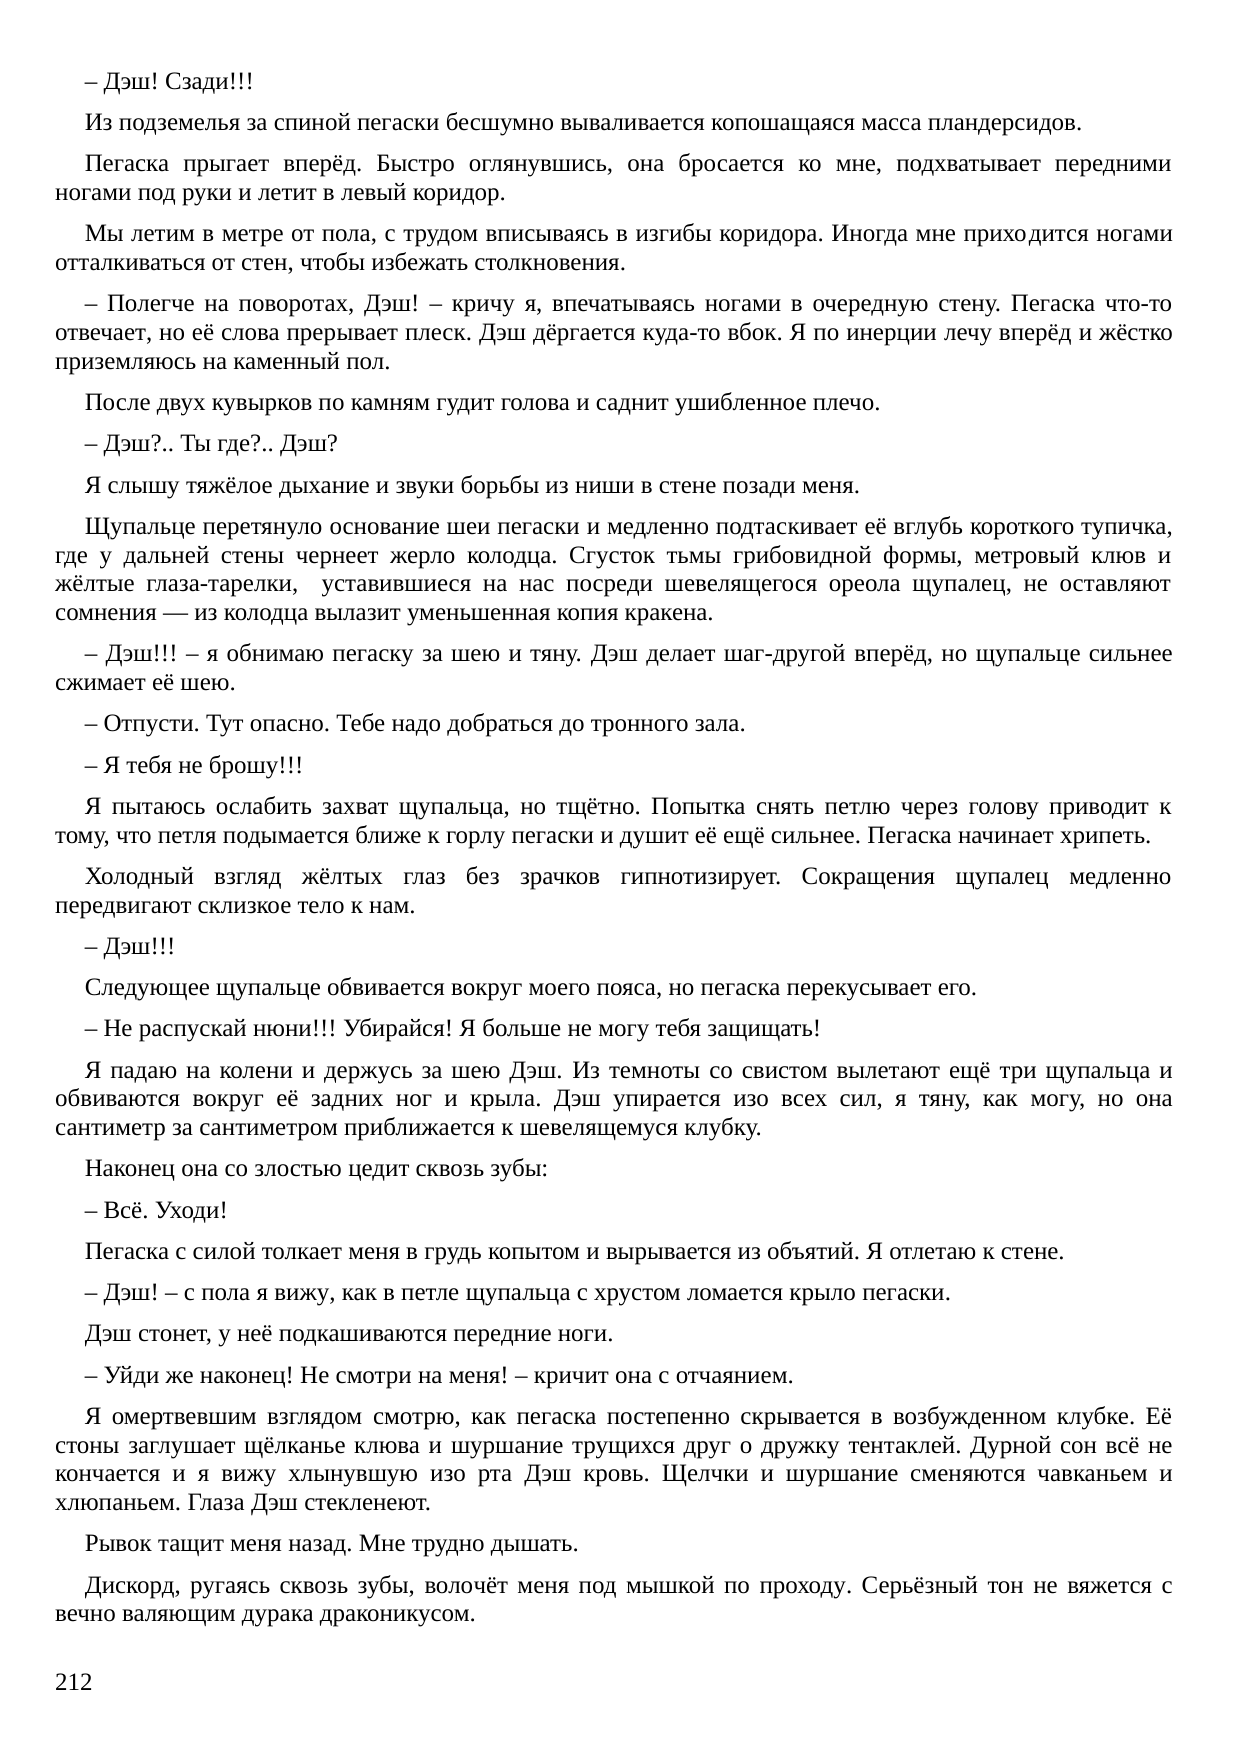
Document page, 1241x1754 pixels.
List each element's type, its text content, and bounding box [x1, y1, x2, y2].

text Я омертвевшим взглядом смотрю, как пегаска постепенно скрывается в возбужденном клубке. Её стоны заглушает щёлканье клюва и шуршание трущихся друг о дружку тентаклей. Дурной сон всё не кончается и я вижу хлынувшую изо рта Дэш кровь. Щелчки и шуршание сменяются чавканьем и хлюпаньем. Глаза Дэш стекленеют. [55, 1401, 1173, 1516]
text – Полегче на поворотах, Дэш! – кричу я, впечатываясь ногами в очередную стену. Пегаска что-то отвечает, но её слова прерывает плеск. Дэш дёргается куда-то вбок. Я по инерции лечу вперёд и жёстко приземляюсь на каменный пол. [55, 288, 1173, 375]
text – Я тебя не брошу!!! [55, 750, 1173, 778]
text Холодный взгляд жёлтых глаз без зрачков гипнотизирует. Сокращения щупалец медленно передвигают склизкое тело к нам. [55, 861, 1173, 918]
text – Дэш?.. Ты где?.. Дэш? [55, 428, 1173, 457]
text Мы летим в метре от пола, с трудом вписываясь в изгибы коридора. Иногда мне приходится ногами отталкиваться от стен, чтобы избежать столкновения. [55, 218, 1173, 276]
text Я падаю на колени и держусь за шею Дэш. Из темноты со свистом вылетают ещё три щупальца и обвиваются вокруг её задних ног и крыла. Дэш упирается изо всех сил, я тяну, как могу, но она сантиметр за сантиметром приближается к шевелящемуся клубку. [55, 1055, 1173, 1141]
text – Всё. Уходи! [55, 1195, 1173, 1223]
text Рывок тащит меня назад. Мне трудно дышать. [55, 1528, 1173, 1557]
text Наконец она со злостью цедит сквозь зубы: [55, 1153, 1173, 1182]
text – Дэш! Сзади!!! [55, 66, 1173, 95]
text Из подземелья за спиной пегаски бесшумно вываливается копошащаяся масса пландерсидов. [55, 107, 1173, 136]
text – Отпусти. Тут опасно. Тебе надо добраться до тронного зала. [55, 708, 1173, 737]
text Пегаска прыгает вперёд. Быстро оглянувшись, она бросается ко мне, подхватывает передними ногами под руки и летит в левый коридор. [55, 148, 1173, 206]
text – Дэш!!! [55, 931, 1173, 960]
text Дискорд, ругаясь сквозь зубы, волочёт меня под мышкой по проходу. Серьёзный тон не вяжется с вечно валяющим дурака драконикусом. [55, 1570, 1173, 1627]
text Я пытаюсь ослабить захват щупальца, но тщётно. Попытка снять петлю через голову приводит к тому, что петля подымается ближе к горлу пегаски и душит её ещё сильнее. Пегаска начинает хрипеть. [55, 791, 1173, 848]
text Дэш стонет, у неё подкашиваются передние ноги. [55, 1318, 1173, 1347]
text Я слышу тяжёлое дыхание и звуки борьбы из ниши в стене позади меня. [55, 470, 1173, 498]
text – Дэш! – с пола я вижу, как в петле щупальца с хрустом ломается крыло пегаски. [55, 1277, 1173, 1306]
text – Не распускай нюни!!! Убирайся! Я больше не могу тебя защищать! [55, 1013, 1173, 1042]
text – Дэш!!! – я обнимаю пегаску за шею и тяну. Дэш делает шаг-другой вперёд, но щупальце сильнее сжимает её шею. [55, 638, 1173, 696]
text – Уйди же наконец! Не смотри на меня! – кричит она с отчаянием. [55, 1360, 1173, 1388]
text Следующее щупальце обвивается вокруг моего пояса, но пегаска перекусывает его. [55, 972, 1173, 1001]
text Щупальце перетянуло основание шеи пегаски и медленно подтаскивает её вглубь короткого тупичка, где у дальней стены чернеет жерло колодца. Сгусток тьмы грибовидной формы, метровый клюв и жёлтые глаза-тарелки, уставившиеся на нас посреди шевелящегося ореола щупалец, не оставляют сомнения — из колодца вылазит уменьшенная копия кракена. [55, 511, 1173, 626]
text После двух кувырков по камням гудит голова и саднит ушибленное плечо. [55, 387, 1173, 416]
text Пегаска с силой толкает меня в грудь копытом и вырывается из объятий. Я отлетаю к стене. [55, 1236, 1173, 1265]
